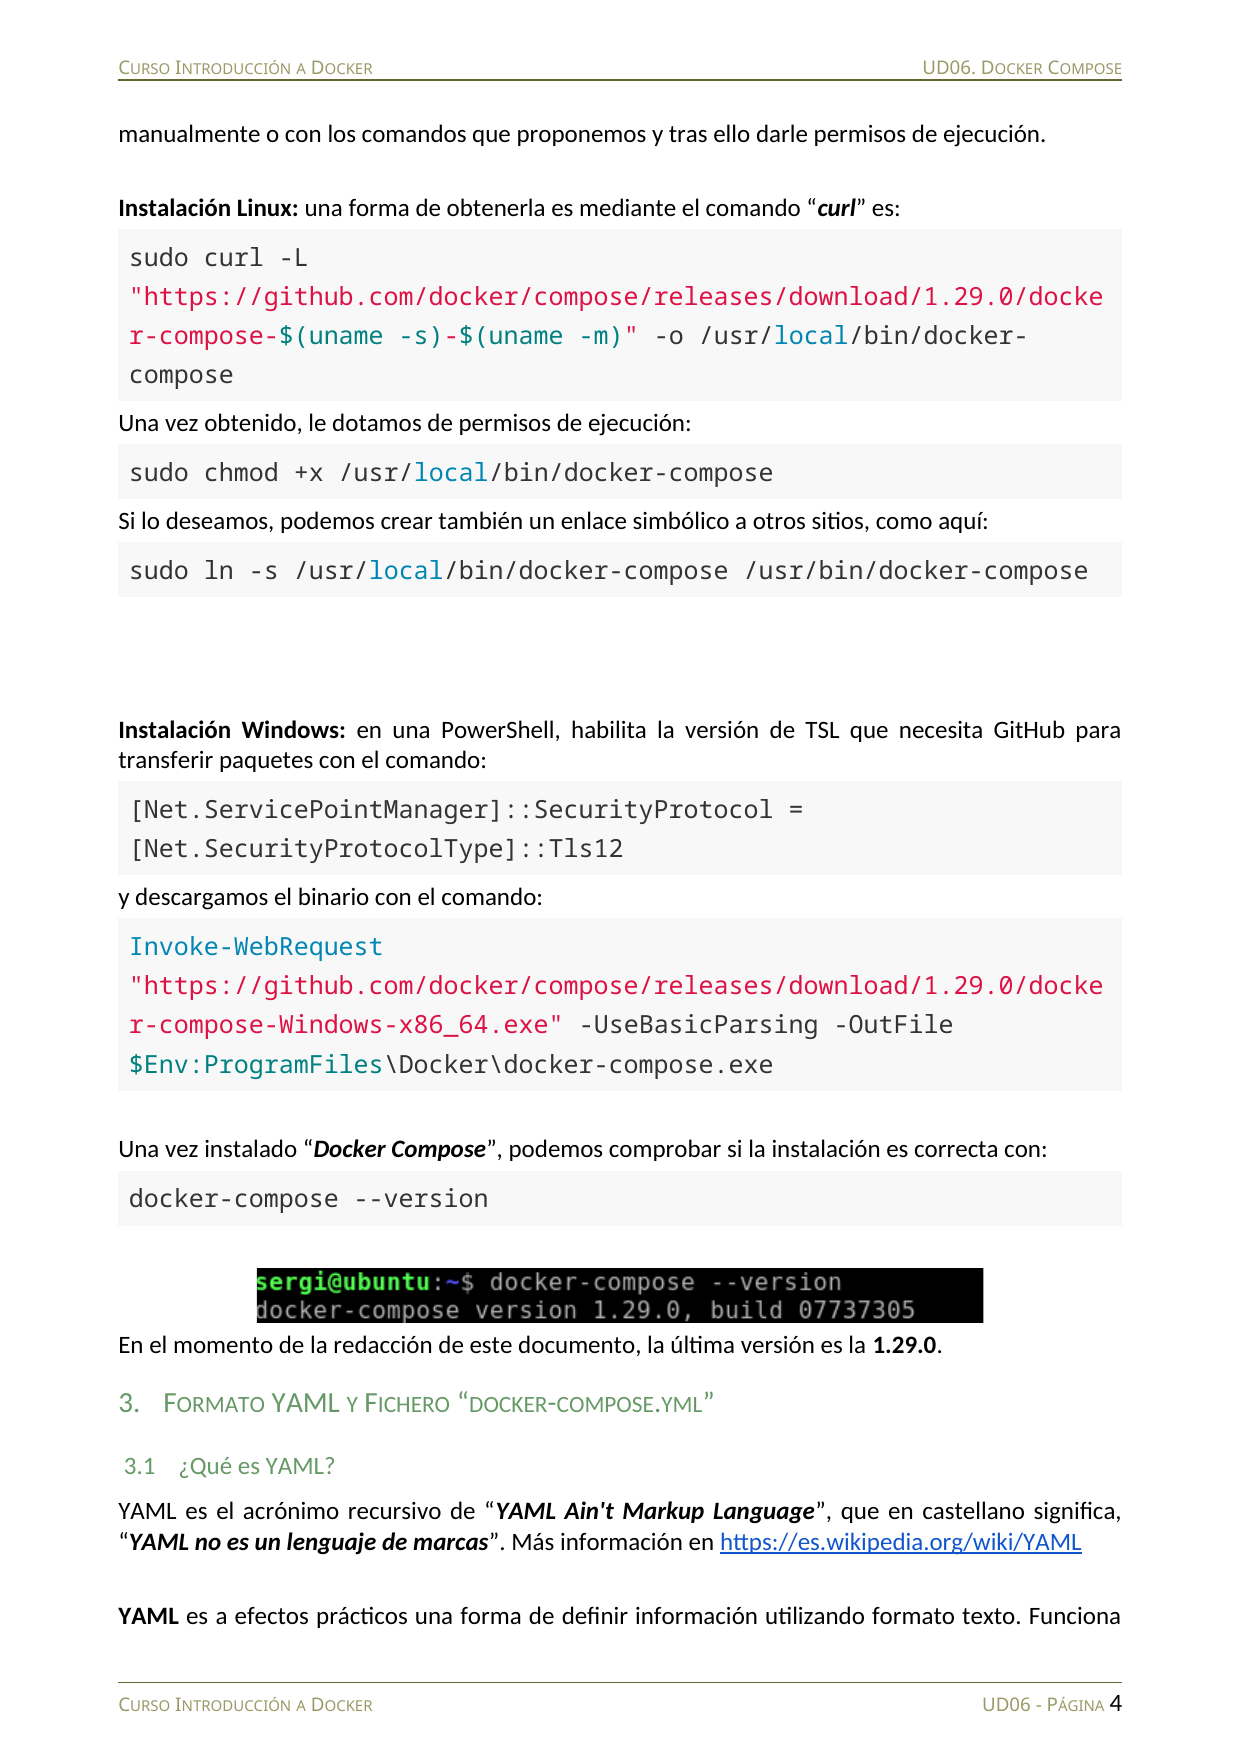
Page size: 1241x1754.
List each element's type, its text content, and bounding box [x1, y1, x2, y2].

text YAML es a efectos prácticos una forma de definir información utilizando formato texto. Funciona [118, 1600, 1122, 1631]
text YAML es el acrónimo recursivo de “YAML Ain't Markup Language”, que en castellano significa, “YAML no es un lenguaje de marcas”. Más información en https://es.wikipedia.org/wiki/YAML [118, 1496, 1122, 1557]
text En el momento de la redacción de este documento, la última versión es la 1.29.0. [118, 1329, 1122, 1360]
table_header sudo curl -L "https://github.com/docker/compose/releases/download/1.29.0/docker-compose-$(uname -s)-$(uname -m)" -o /usr/local/bin/docker-compose [118, 229, 1122, 401]
table_header sudo ln -s /usr/local/bin/docker-compose /usr/bin/docker-compose [118, 542, 1122, 597]
table_header docker-compose --version [118, 1171, 1122, 1226]
subtitle ¿Qué es YAML? [118, 1450, 1122, 1481]
subtitle Formato YAML y Fichero “docker-compose.yml” [118, 1384, 1122, 1420]
table_header Invoke-WebRequest "https://github.com/docker/compose/releases/download/1.29.0/docker-compose-Windows-x86_64.exe" -UseBasicParsing -OutFile $Env:ProgramFiles\Docker\docker-compose.exe [118, 918, 1122, 1091]
text y descargamos el binario con el comando: [118, 881, 1122, 912]
text Instalación Linux: una forma de obtenerla es mediante el comando “curl” es: [118, 192, 1122, 222]
table_header sudo chmod +x /usr/local/bin/docker-compose [118, 444, 1122, 499]
text Si lo deseamos, podemos crear también un enlace simbólico a otros sitios, como aquí: [118, 505, 1122, 536]
text Una vez instalado “Docker Compose”, podemos comprobar si la instalación es correcta con: [118, 1134, 1122, 1164]
picture [256, 1268, 984, 1323]
text manualmente o con los comandos que proponemos y tras ello darle permisos de ejecución. [118, 118, 1122, 148]
table_header [Net.ServicePointManager]::SecurityProtocol = [Net.SecurityProtocolType]::Tls12 [118, 781, 1122, 875]
text Una vez obtenido, le dotamos de permisos de ejecución: [118, 407, 1122, 438]
text Instalación Windows: en una PowerShell, habilita la versión de TSL que necesita GitHub para transferir paquetes con el comando: [118, 714, 1122, 775]
